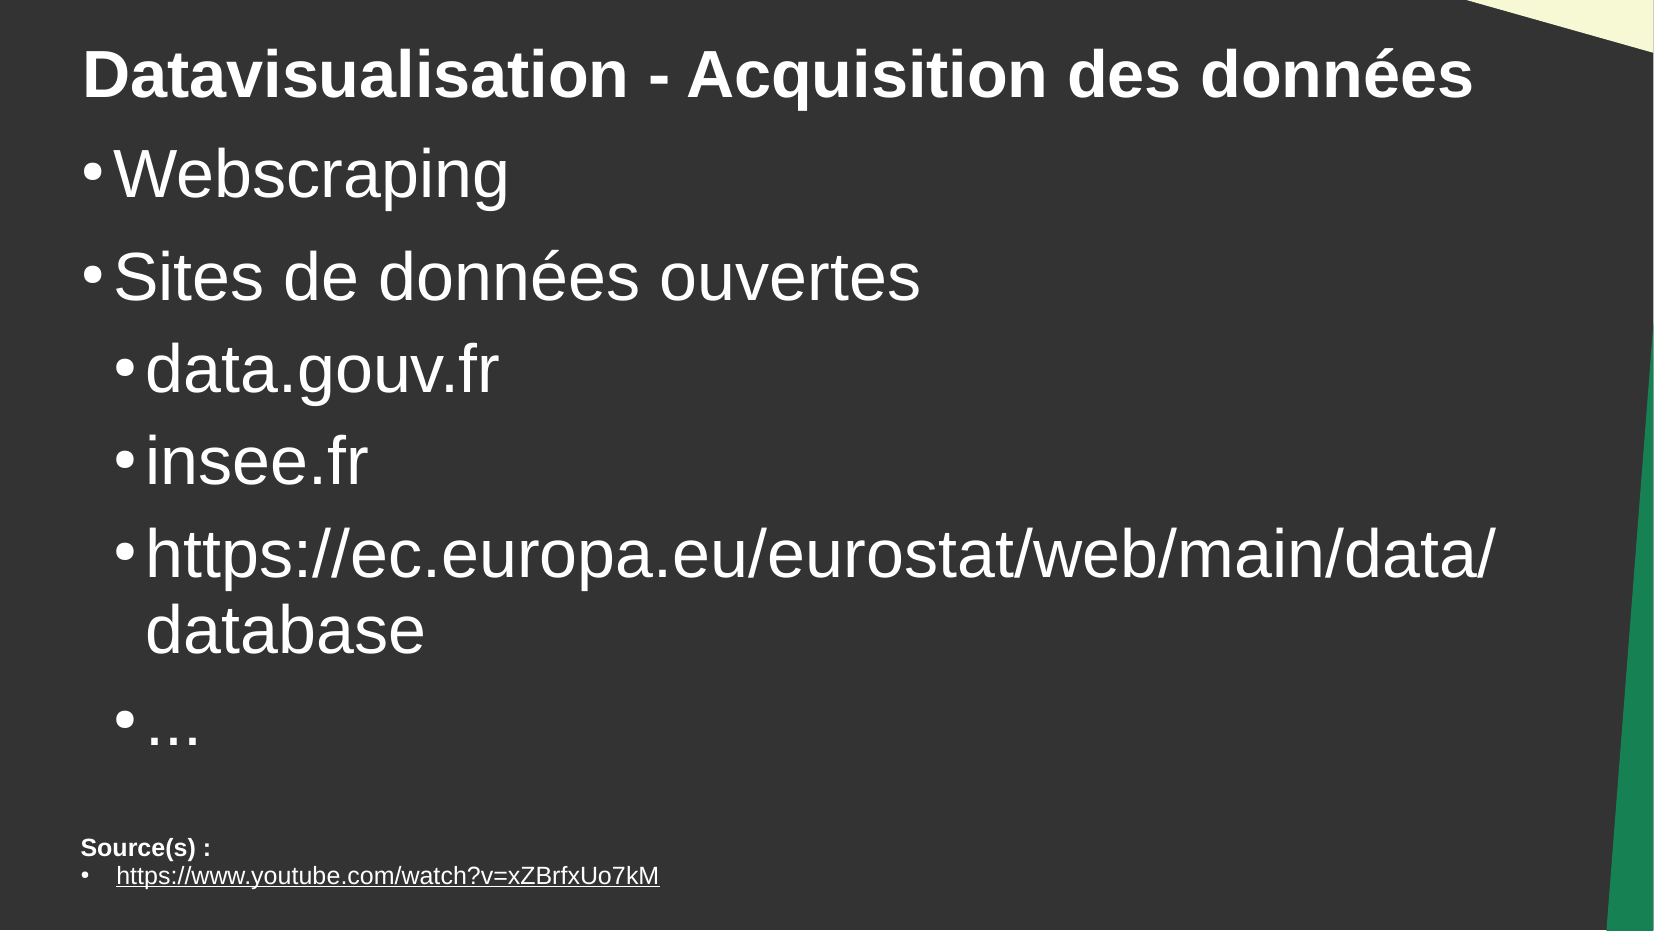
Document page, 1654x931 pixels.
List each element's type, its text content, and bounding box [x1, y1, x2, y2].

text_box [1606, 315, 1654, 931]
list Webscraping Sites de données ouvertes data.gouv.fr insee.fr https://ec.europa.eu/eurostat/web/main/data/database ... [80, 135, 1560, 762]
title Datavisualisation - Acquisition des données [82, 37, 1571, 122]
text_box Source(s) : https://www.youtube.com/watch?v=xZBrfxUo7kM [65, 826, 1483, 926]
text_box [1466, 0, 1654, 53]
